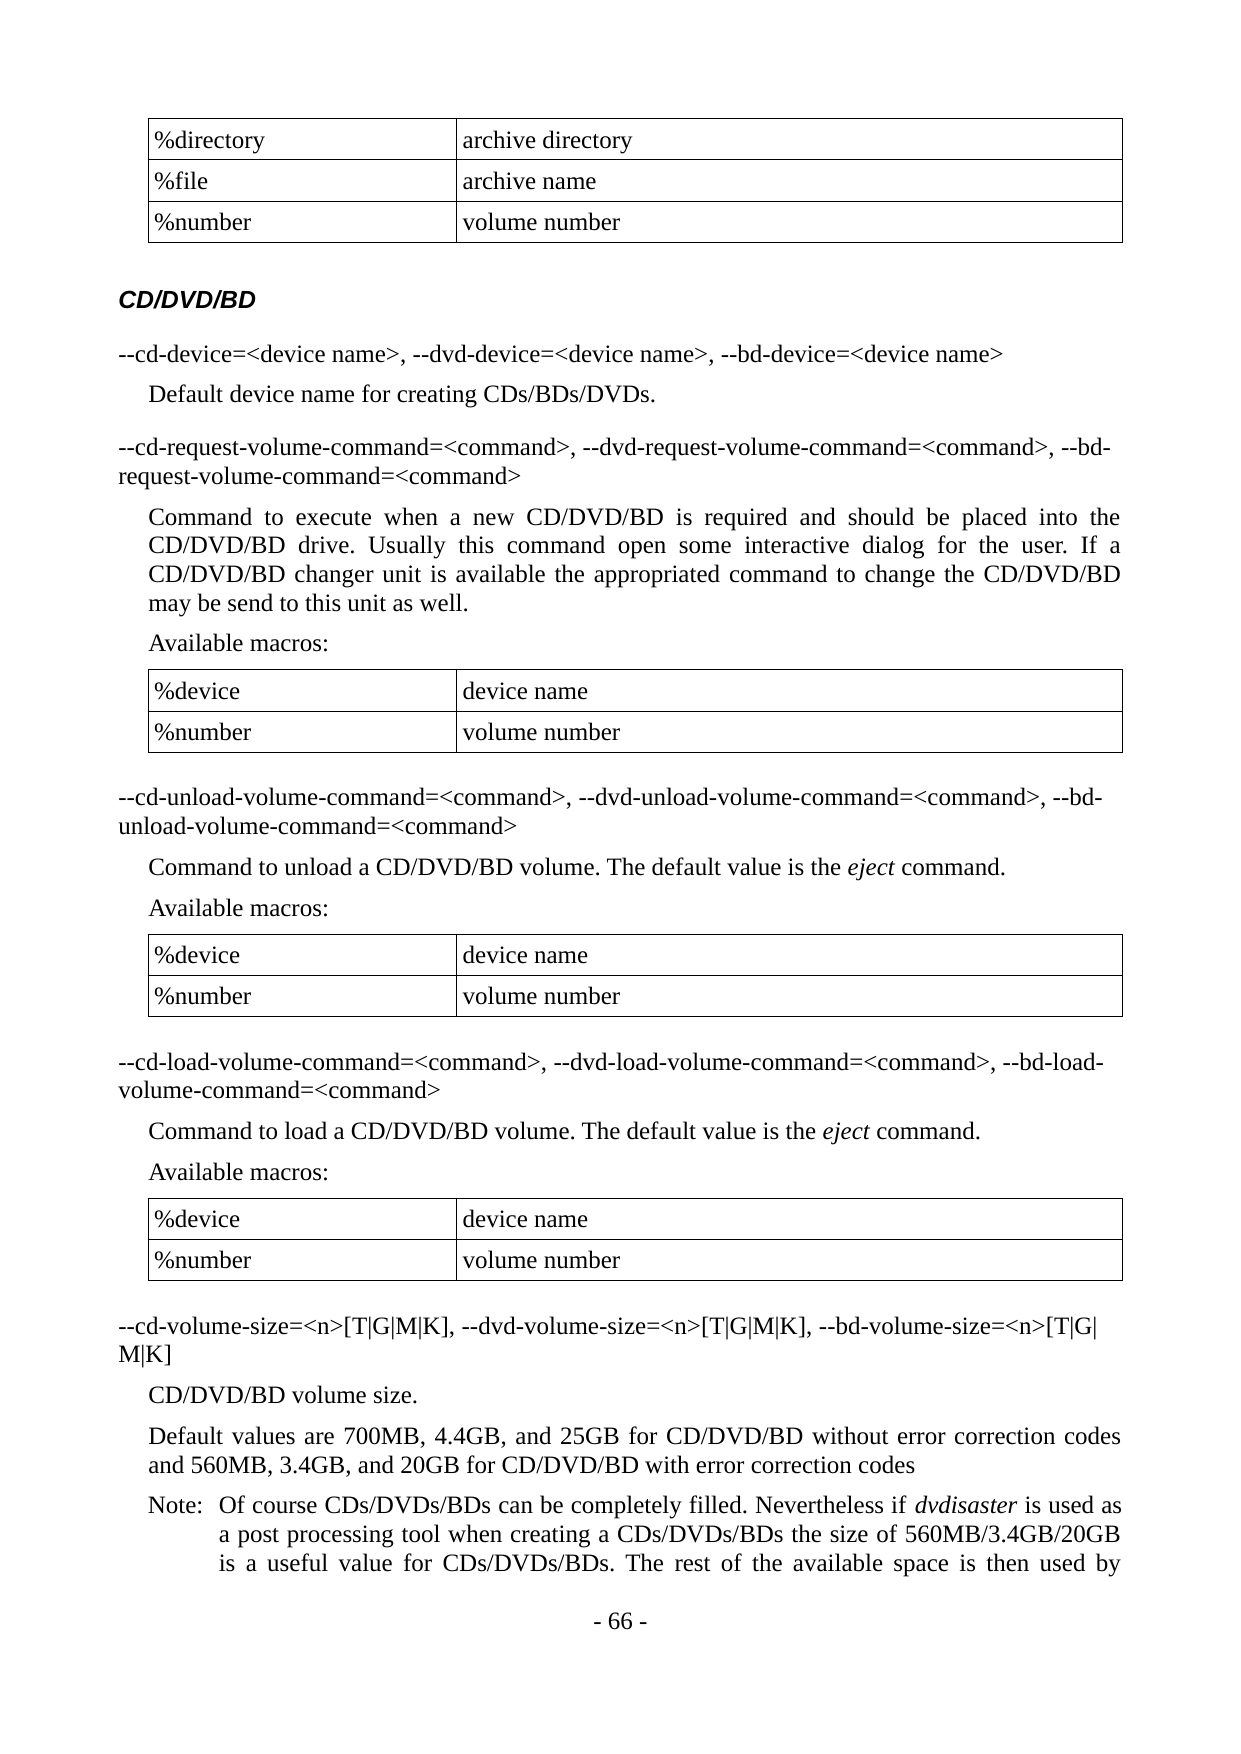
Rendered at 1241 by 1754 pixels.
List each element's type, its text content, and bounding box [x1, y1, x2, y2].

title --cd-load-volume-command=<command>, --dvd-load-volume-command=<command>, --bd-load-volume-command=<command> [118, 1047, 1122, 1104]
table_header %directory [149, 119, 456, 159]
text Available macros: [148, 1157, 1122, 1186]
table_cell volume number [457, 712, 1122, 752]
title --cd-volume-size=<n>[T|G|M|K], --dvd-volume-size=<n>[T|G|M|K], --bd-volume-size=<n>[T|G|M|K] [118, 1311, 1122, 1368]
table_cell %file [149, 160, 456, 201]
title --cd-request-volume-command=<command>, --dvd-request-volume-command=<command>, --bd-request-volume-command=<command> [118, 432, 1122, 489]
table_header device name [457, 935, 1122, 975]
text Available macros: [148, 893, 1122, 921]
subtitle CD/DVD/BD [118, 286, 1122, 314]
table_header device name [457, 1199, 1122, 1239]
table_header archive directory [457, 119, 1122, 159]
table_header %device [149, 1199, 456, 1239]
table_cell %number [149, 202, 456, 242]
table_cell %number [149, 712, 456, 752]
text Command to load a CD/DVD/BD volume. The default value is the eject command. [148, 1116, 1122, 1145]
text CD/DVD/BD volume size. [148, 1380, 1122, 1409]
text Available macros: [148, 628, 1122, 657]
text Command to execute when a new CD/DVD/BD is required and should be placed into the CD/DVD/BD drive. Usually this command open some interactive dialog for the user. If a CD/DVD/BD changer unit is available the appropriated command to change the CD/DVD/BD may be send to this unit as well. [148, 502, 1122, 617]
title --cd-unload-volume-command=<command>, --dvd-unload-volume-command=<command>, --bd-unload-volume-command=<command> [118, 782, 1122, 840]
text Default values are 700MB, 4.4GB, and 25GB for CD/DVD/BD without error correction codes and 560MB, 3.4GB, and 20GB for CD/DVD/BD with error correction codes [148, 1421, 1122, 1478]
table_cell %number [149, 1240, 456, 1280]
table_header %device [149, 935, 456, 975]
text Note: Of course CDs/DVDs/BDs can be completely filled. Nevertheless if dvdisaster is used as a post processing tool when creating a CDs/DVDs/BDs the size of 560MB/3.4GB/20GB is a useful value for CDs/DVDs/BDs. The rest of the available space is then used by [148, 1491, 1122, 1577]
table_header device name [457, 670, 1122, 711]
table_cell volume number [457, 976, 1122, 1016]
table_cell archive name [457, 160, 1122, 201]
table_header %device [149, 670, 456, 711]
text Command to unload a CD/DVD/BD volume. The default value is the eject command. [148, 852, 1122, 881]
table_cell volume number [457, 1240, 1122, 1280]
text Default device name for creating CDs/BDs/DVDs. [148, 379, 1122, 408]
table_cell volume number [457, 202, 1122, 242]
table_cell %number [149, 976, 456, 1016]
title --cd-device=<device name>, --dvd-device=<device name>, --bd-device=<device name> [118, 339, 1122, 367]
